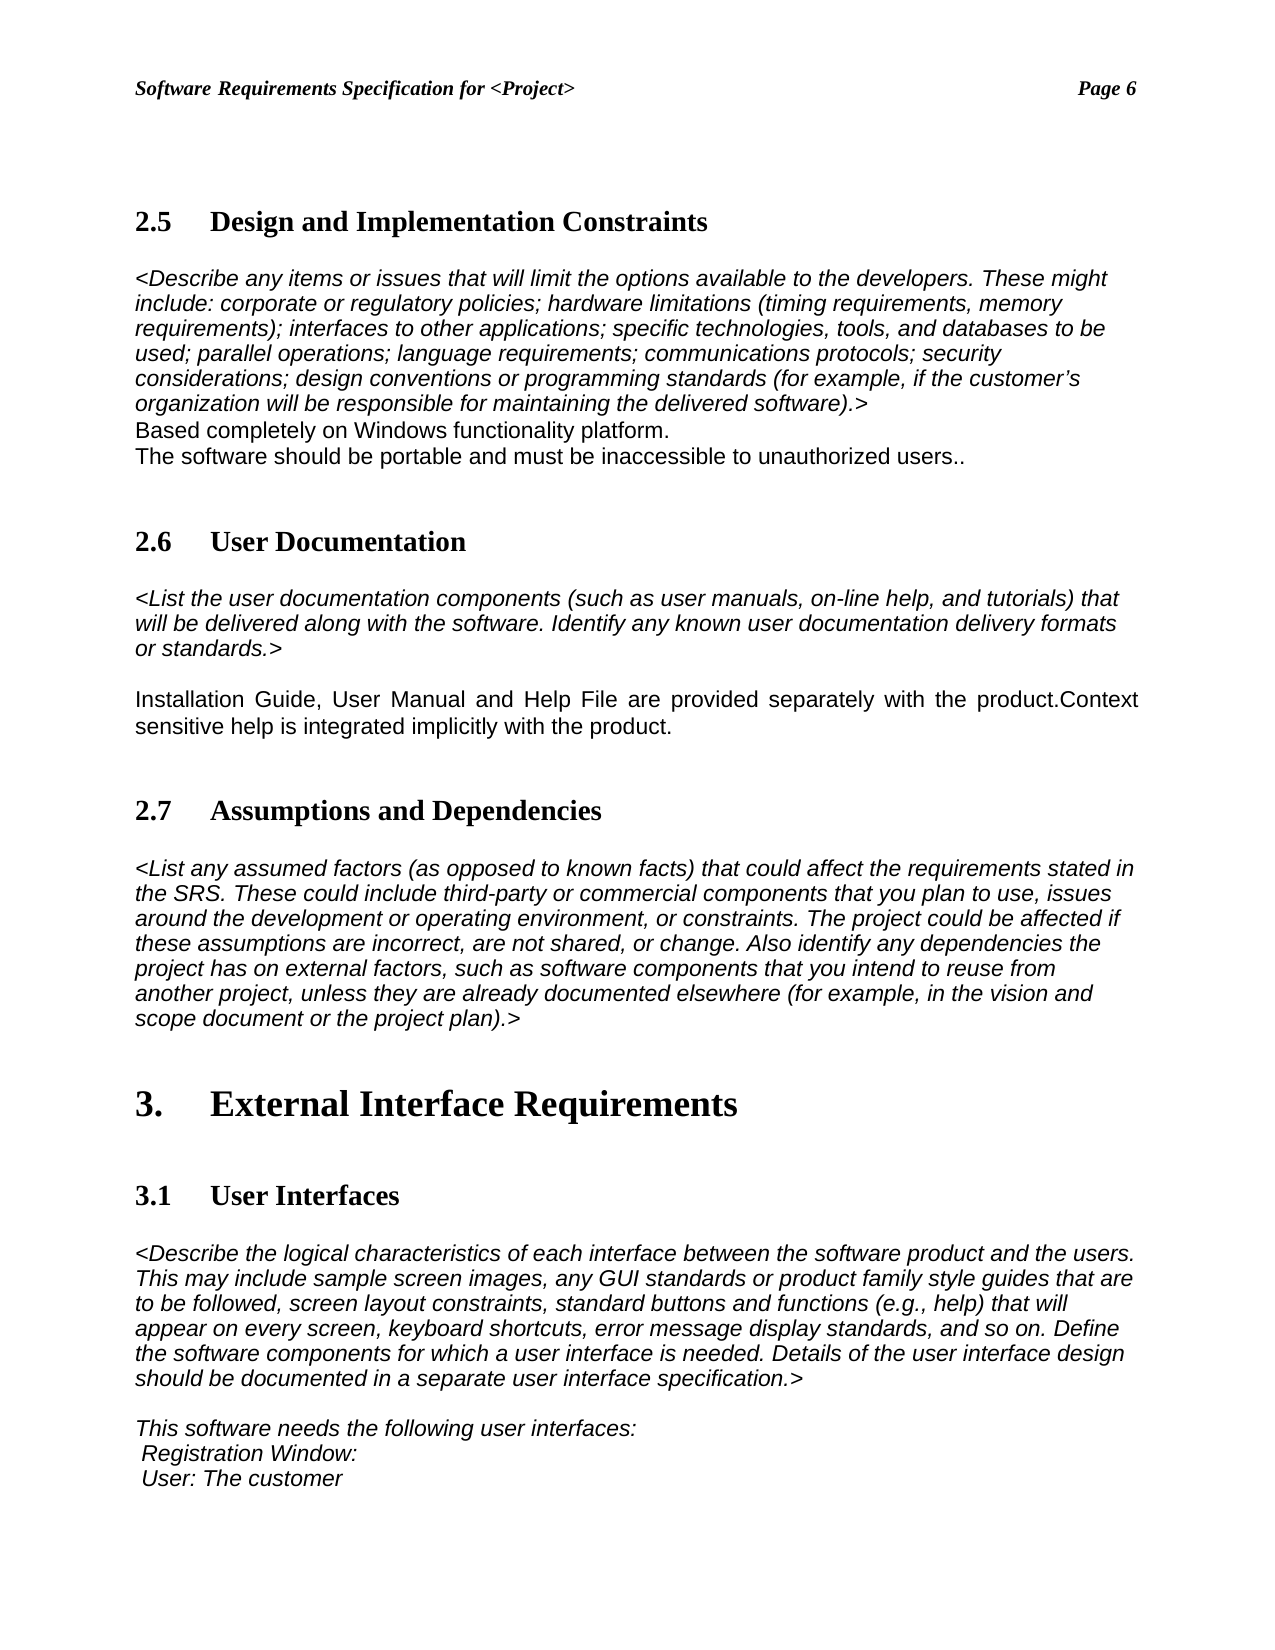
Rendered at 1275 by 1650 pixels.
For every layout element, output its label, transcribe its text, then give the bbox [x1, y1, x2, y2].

text The software should be portable and must be inaccessible to unauthorized users.. [135, 443, 1140, 469]
subtitle Assumptions and Dependencies [135, 793, 1140, 827]
text This software needs the following user interfaces: [135, 1416, 1140, 1441]
text <List any assumed factors (as opposed to known facts) that could affect the requirements stated in the SRS. These could include third-party or commercial components that you plan to use, issues around the development or operating environment, or constraints. The project could be affected if these assumptions are incorrect, are not shared, or change. Also identify any dependencies the project has on external factors, such as software components that you intend to reuse from another project, unless they are already documented elsewhere (for example, in the vision and scope document or the project plan).> [135, 856, 1140, 1031]
text User: The customer [141, 1466, 1140, 1491]
text <Describe any items or issues that will limit the options available to the developers. These might include: corporate or regulatory policies; hardware limitations (timing requirements, memory requirements); interfaces to other applications; specific technologies, tools, and databases to be used; parallel operations; language requirements; communications protocols; security considerations; design conventions or programming standards (for example, if the customer’s organization will be responsible for maintaining the delivered software).> [135, 267, 1140, 417]
subtitle User Interfaces [135, 1178, 1140, 1212]
text Registration Window: [141, 1441, 1140, 1466]
text <Describe the logical characteristics of each interface between the software product and the users. This may include sample screen images, any GUI standards or product family style guides that are to be followed, screen layout constraints, standard buttons and functions (e.g., help) that will appear on every screen, keyboard shortcuts, error message display standards, and so on. Define the software components for which a user interface is needed. Details of the user interface design should be documented in a separate user interface specification.> [135, 1241, 1140, 1391]
text <List the user documentation components (such as user manuals, on-line help, and tutorials) that will be delivered along with the software. Identify any known user documentation delivery formats or standards.> [135, 586, 1140, 661]
subtitle User Documentation [135, 524, 1140, 557]
text Based completely on Windows functionality platform. [135, 417, 1140, 443]
subtitle External Interface Requirements [135, 1081, 1140, 1124]
subtitle Design and Implementation Constraints [135, 204, 1140, 238]
text Installation Guide, User Manual and Help File are provided separately with the product.Context sensitive help is integrated implicitly with the product. [135, 686, 1140, 739]
